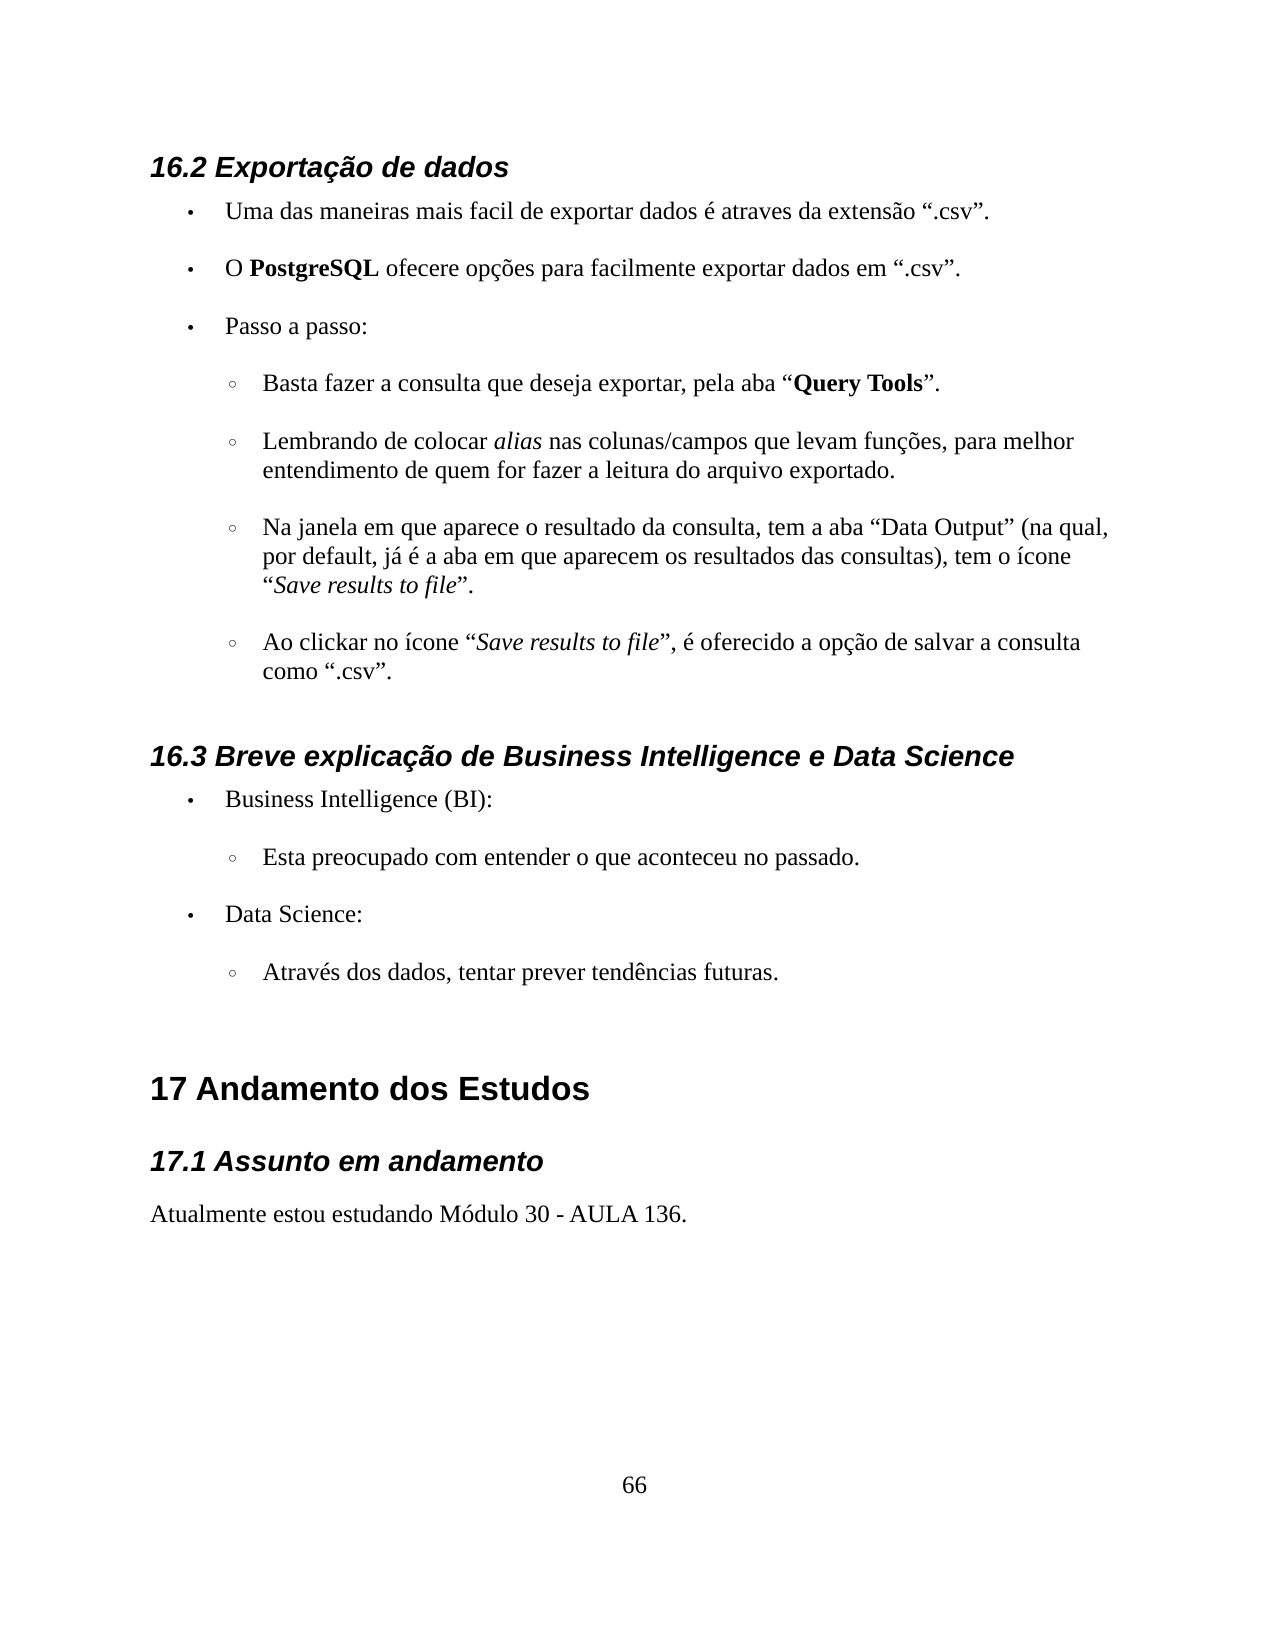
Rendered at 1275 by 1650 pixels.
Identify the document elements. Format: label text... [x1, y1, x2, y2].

list Business Intelligence (BI): [187, 784, 1125, 842]
subtitle 17.1 Assunto em andamento [150, 1144, 1125, 1178]
text Atualmente estou estudando Módulo 30 - AULA 136. [150, 1199, 1125, 1257]
subtitle 16.2 Exportação de dados [150, 150, 1125, 183]
list Através dos dados, tentar prever tendências futuras. [225, 957, 1125, 1014]
list Basta fazer a consulta que deseja exportar, pela aba “Query Tools”. [225, 368, 1125, 426]
list Esta preocupado com entender o que aconteceu no passado. [225, 842, 1125, 899]
list Na janela em que aparece o resultado da consulta, tem a aba “Data Output” (na qual, por default, já é a aba em que aparecem os resultados das consultas), tem o ícone “Save results to file”. [225, 512, 1125, 627]
list Lembrando de colocar alias nas colunas/campos que levam funções, para melhor entendimento de quem for fazer a leitura do arquivo exportado. [225, 426, 1125, 512]
list Uma das maneiras mais facil de exportar dados é atraves da extensão “.csv”. [187, 196, 1125, 253]
list Ao clickar no ícone “Save results to file”, é oferecido a opção de salvar a consulta como “.csv”. [225, 627, 1125, 713]
subtitle 16.3 Breve explicação de Business Intelligence e Data Science [150, 738, 1125, 772]
list O PostgreSQL ofecere opções para facilmente exportar dados em “.csv”. [187, 253, 1125, 311]
list Passo a passo: [187, 311, 1125, 368]
subtitle 17 Andamento dos Estudos [150, 1068, 1125, 1107]
list Data Science: [187, 899, 1125, 957]
